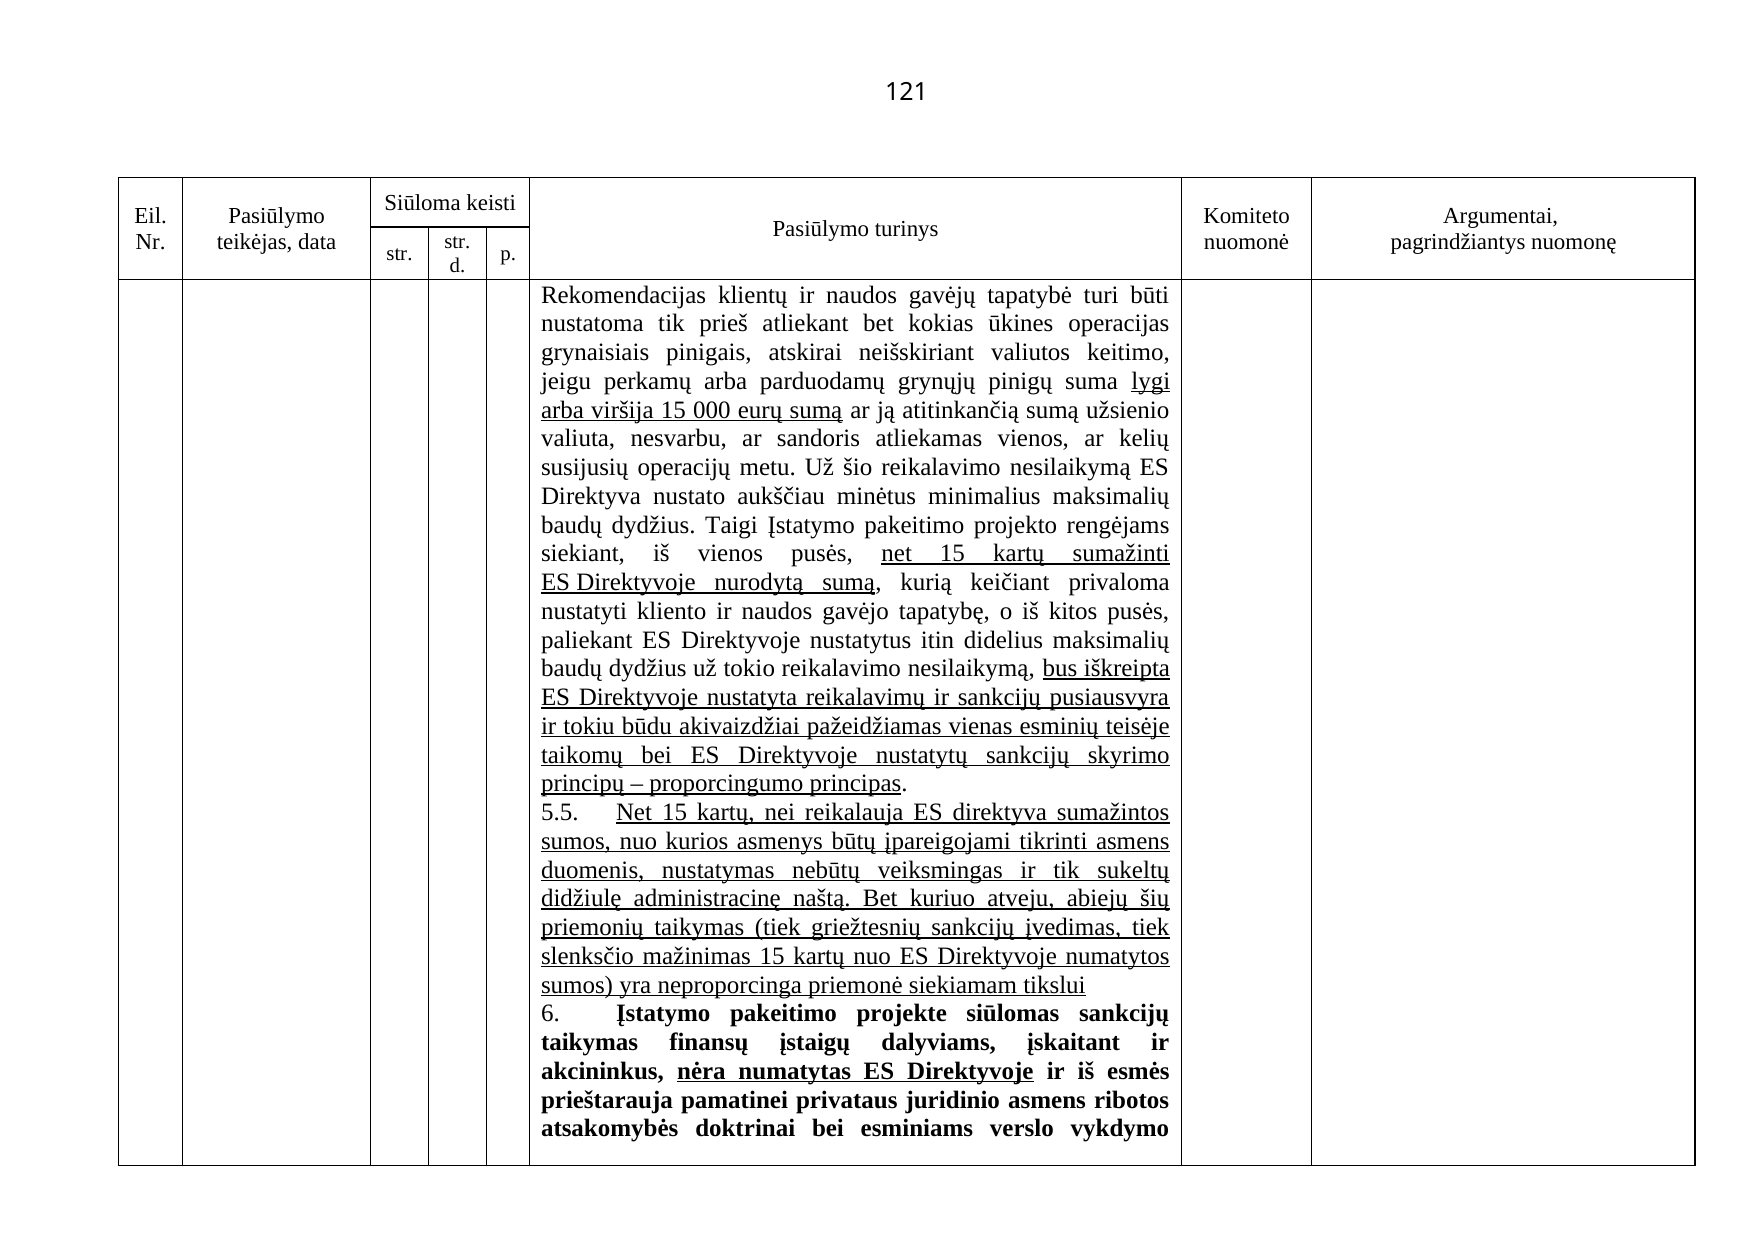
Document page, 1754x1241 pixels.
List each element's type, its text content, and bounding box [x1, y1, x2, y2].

table_cell [1312, 280, 1694, 1165]
table_header Pasiūlymo teikėjas, data [183, 178, 370, 279]
table_cell [429, 280, 486, 1165]
table_cell p. [487, 228, 529, 279]
table_cell [1182, 280, 1311, 1165]
table_cell [183, 280, 370, 1165]
table_header Siūloma keisti [371, 178, 529, 226]
table_cell str. [371, 228, 428, 279]
table_cell str. d. [429, 228, 486, 279]
table_cell [371, 280, 428, 1165]
table_header Eil. Nr. [119, 178, 182, 279]
table_cell Rekomendacijas klientų ir naudos gavėjų tapatybė turi būti nustatoma tik prieš atliekant bet kokias ūkines operacijas grynaisiais pinigais, atskirai neišskiriant valiutos keitimo, jeigu perkamų arba parduodamų grynųjų pinigų suma lygi arba viršija 15 000 eurų sumą ar ją atitinkančią sumą užsienio valiuta, nesvarbu, ar sandoris atliekamas vienos, ar kelių susijusių operacijų metu. Už šio reikalavimo nesilaikymą ES Direktyva nustato aukščiau minėtus minimalius maksimalių baudų dydžius. Taigi Įstatymo pakeitimo projekto rengėjams siekiant, iš vienos pusės, net 15 kartų sumažinti ES Direktyvoje nurodytą sumą, kurią keičiant privaloma nustatyti kliento ir naudos gavėjo tapatybę, o iš kitos pusės, paliekant ES Direktyvoje nustatytus itin didelius maksimalių baudų dydžius už tokio reikalavimo nesilaikymą, bus iškreipta ES Direktyvoje nustatyta reikalavimų ir sankcijų pusiausvyra ir tokiu būdu akivaizdžiai pažeidžiamas vienas esminių teisėje taikomų bei ES Direktyvoje nustatytų sankcijų skyrimo principų – proporcingumo principas. 5.5. Net 15 kartų, nei reikalauja ES direktyva sumažintos sumos, nuo kurios asmenys būtų įpareigojami tikrinti asmens duomenis, nustatymas nebūtų veiksmingas ir tik sukeltų didžiulę administracinę naštą. Bet kuriuo atveju, abiejų šių priemonių taikymas (tiek griežtesnių sankcijų įvedimas, tiek slenksčio mažinimas 15 kartų nuo ES Direktyvoje numatytos sumos) yra neproporcinga priemonė siekiamam tikslui 6. Įstatymo pakeitimo projekte siūlomas sankcijų taikymas finansų įstaigų dalyviams, įskaitant ir akcininkus, nėra numatytas ES Direktyvoje ir iš esmės prieštarauja pamatinei privataus juridinio asmens ribotos atsakomybės doktrinai bei esminiams verslo vykdymo [530, 280, 1181, 1165]
table_cell [487, 280, 529, 1165]
table_cell [119, 280, 182, 1165]
table_header Pasiūlymo turinys [530, 178, 1181, 279]
table_header Argumentai, pagrindžiantys nuomonę [1312, 178, 1694, 279]
table_header Komiteto nuomonė [1182, 178, 1311, 279]
